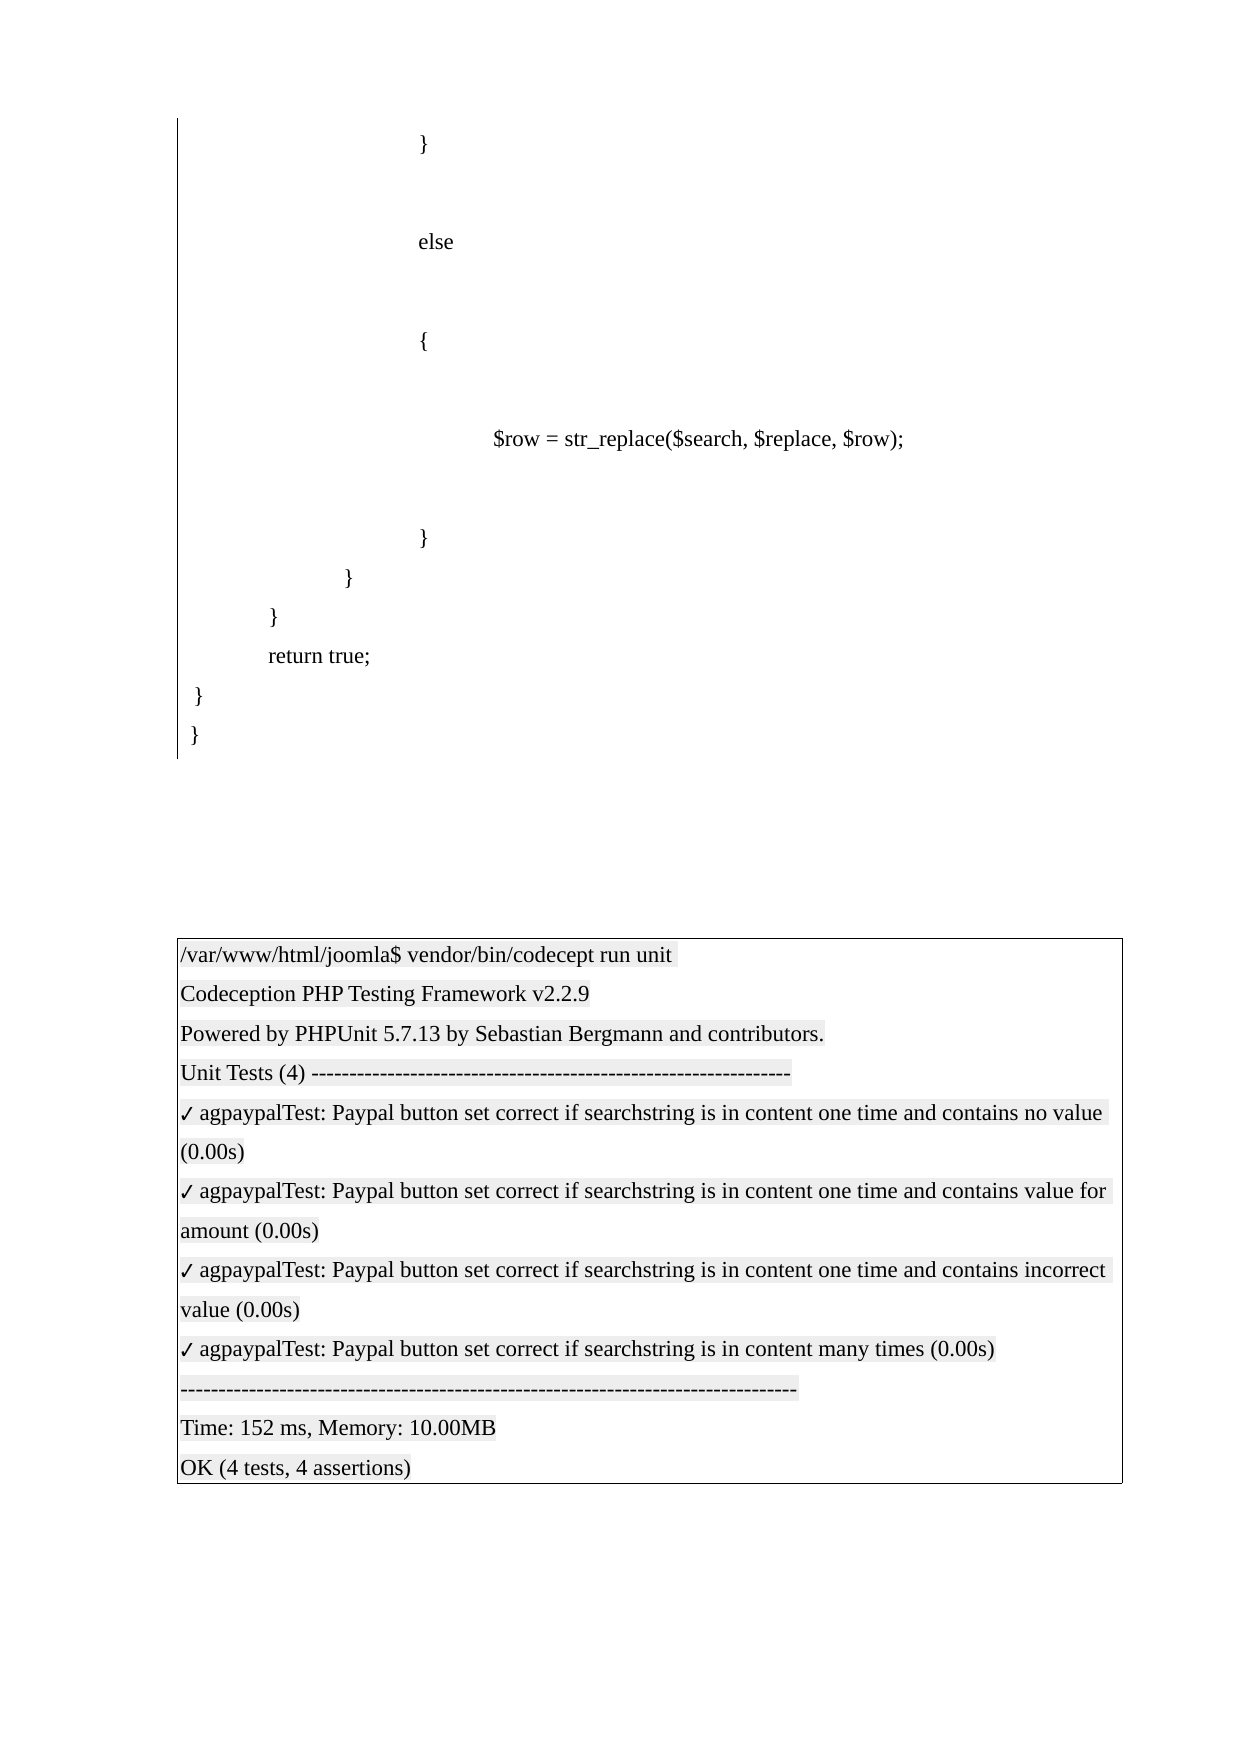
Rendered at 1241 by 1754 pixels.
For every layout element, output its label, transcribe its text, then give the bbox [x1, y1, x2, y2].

text $row = str_replace($search, $replace, $row); [178, 414, 1122, 452]
text { [178, 315, 1122, 353]
text /var/www/html/joomla$ vendor/bin/codecept run unit Codeception PHP Testing Framework v2.2.9 Powered by PHPUnit 5.7.13 by Sebastian Bergmann and contributors. Unit Tests (4) --------------------------------------------------------------- ✔ agpaypalTest: Paypal button set correct if searchstring is in content one time and contains no value (0.00s) ✔ agpaypalTest: Paypal button set correct if searchstring is in content one time and contains value for amount (0.00s) ✔ agpaypalTest: Paypal button set correct if searchstring is in content one time and contains incorrect value (0.00s) ✔ agpaypalTest: Paypal button set correct if searchstring is in content many times (0.00s) --------------------------------------------------------------------------------- Time: 152 ms, Memory: 10.00MB OK (4 tests, 4 assertions) [178, 939, 1122, 1483]
text else [178, 217, 1122, 255]
text } [178, 118, 1122, 156]
text } } } return true; } } [178, 512, 1122, 759]
